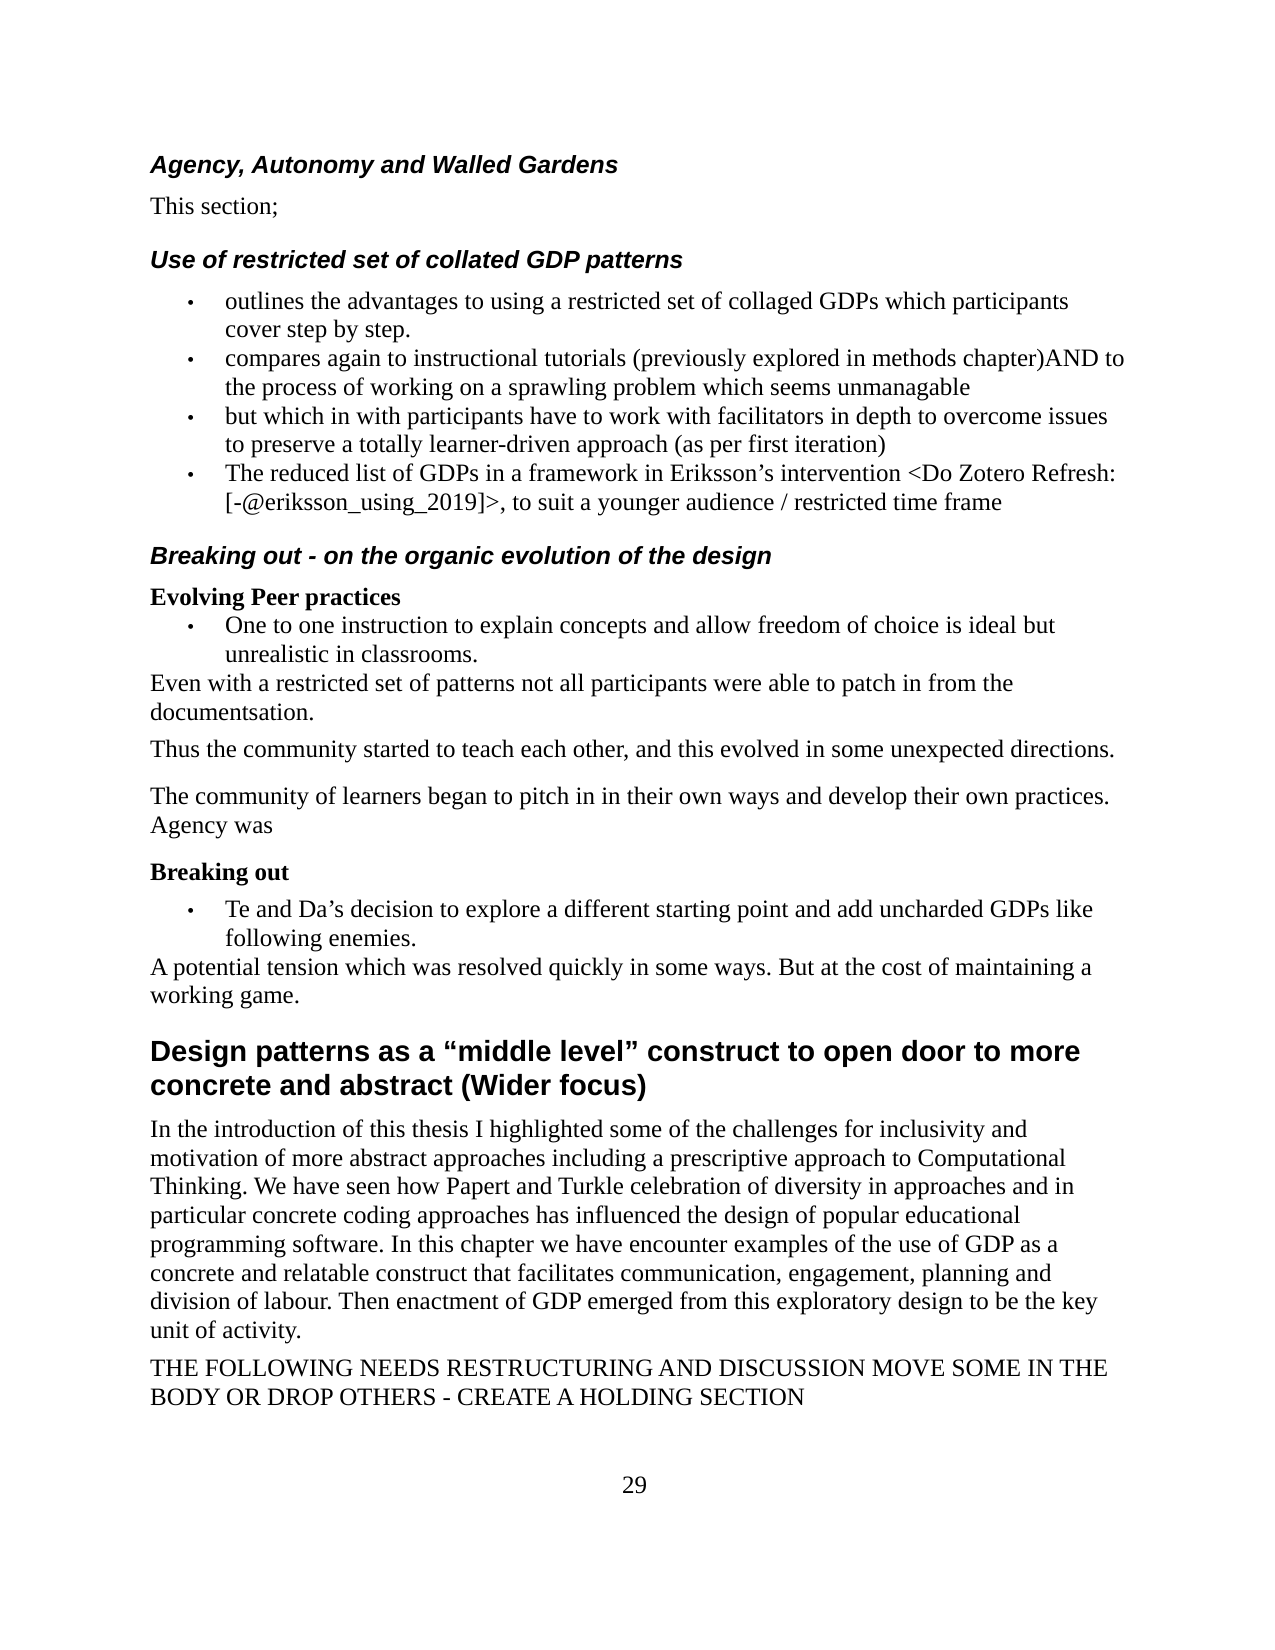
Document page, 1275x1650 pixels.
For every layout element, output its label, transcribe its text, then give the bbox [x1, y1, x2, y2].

subtitle Use of restricted set of collated GDP patterns [150, 245, 1125, 273]
text Thus the community started to teach each other, and this evolved in some unexpected directions. [150, 734, 1125, 763]
list compares again to instructional tutorials (previously explored in methods chapter)AND to the process of working on a sprawling problem which seems unmanagable [187, 343, 1125, 401]
text The community of learners began to pitch in in their own ways and develop their own practices. Agency was [150, 781, 1125, 839]
text A potential tension which was resolved quickly in some ways. But at the cost of maintaining a working game. [150, 952, 1125, 1009]
text Even with a restricted set of patterns not all participants were able to patch in from the documentsation. [150, 668, 1125, 726]
subtitle Design patterns as a “middle level” construct to open door to more concrete and abstract (Wider focus) [150, 1034, 1125, 1101]
text Evolving Peer practices [150, 582, 1125, 611]
text In the introduction of this thesis I highlighted some of the challenges for inclusivity and motivation of more abstract approaches including a prescriptive approach to Computational Thinking. We have seen how Papert and Turkle celebration of diversity in approaches and in particular concrete coding approaches has influenced the design of popular educational programming software. In this chapter we have encounter examples of the use of GDP as a concrete and relatable construct that facilitates communication, engagement, planning and division of labour. Then enactment of GDP emerged from this exploratory design to be the key unit of activity. [150, 1114, 1125, 1344]
list One to one instruction to explain concepts and allow freedom of choice is ideal but unrealistic in classrooms. [187, 611, 1125, 668]
list Te and Da’s decision to explore a different starting point and add uncharded GDPs like following enemies. [187, 894, 1125, 952]
text This section; [150, 191, 1125, 220]
list but which in with participants have to work with facilitators in depth to overcome issues to preserve a totally learner-driven approach (as per first iteration) [187, 401, 1125, 458]
list outlines the advantages to using a restricted set of collaged GDPs which participants cover step by step. [187, 286, 1125, 343]
subtitle Agency, Autonomy and Walled Gardens [150, 150, 1125, 178]
text Breaking out [150, 857, 1125, 885]
subtitle Breaking out - on the organic evolution of the design [150, 541, 1125, 569]
text THE FOLLOWING NEEDS RESTRUCTURING AND DISCUSSION MOVE SOME IN THE BODY OR DROP OTHERS - CREATE A HOLDING SECTION [150, 1353, 1125, 1410]
list The reduced list of GDPs in a framework in Eriksson’s intervention <Do Zotero Refresh: [-@eriksson_using_2019]>, to suit a younger audience / restricted time frame [187, 458, 1125, 516]
